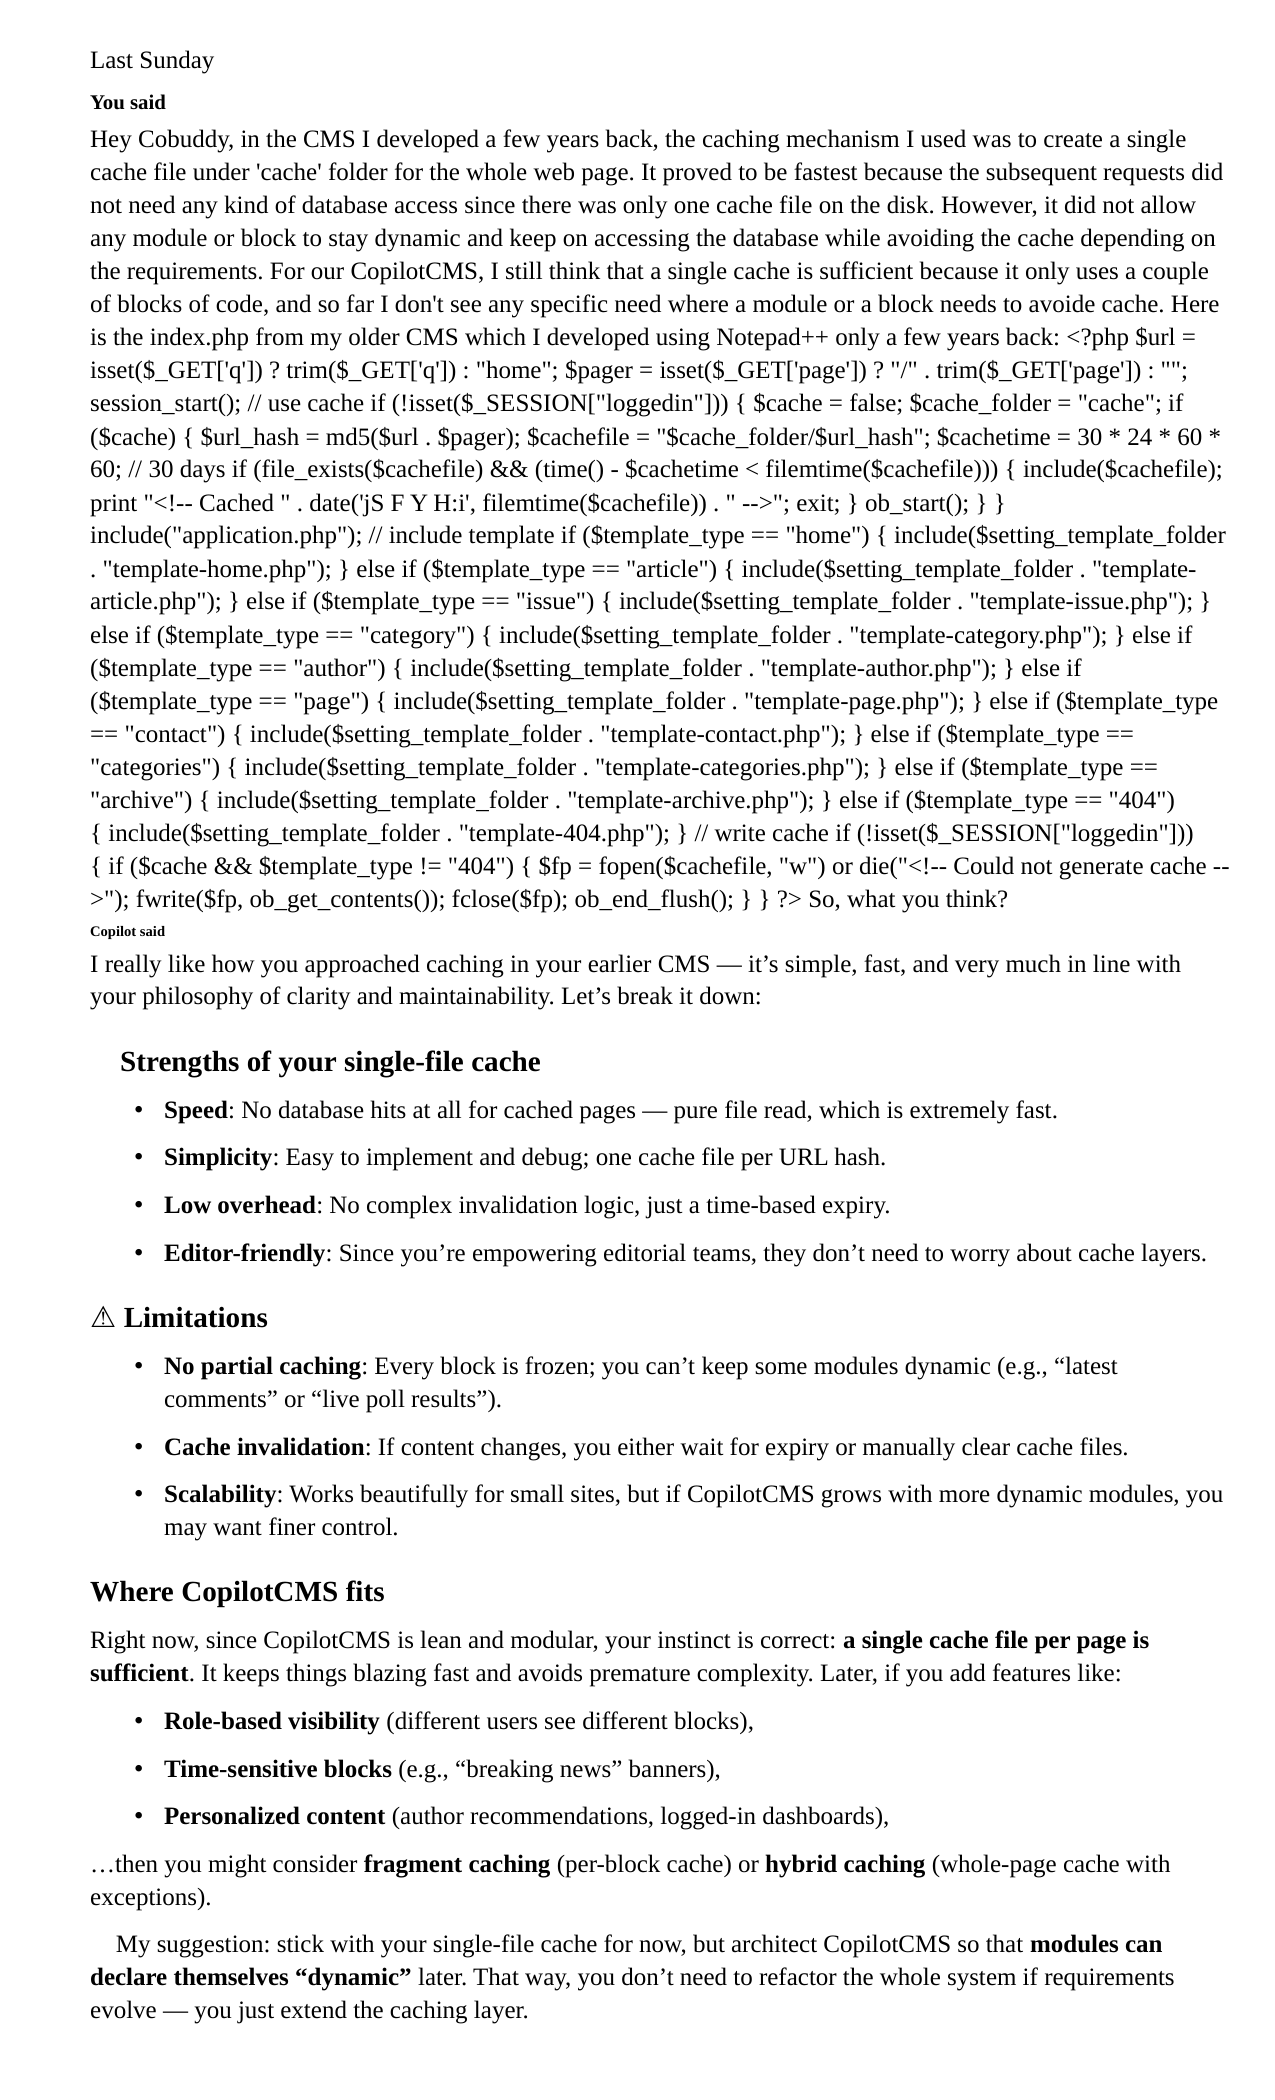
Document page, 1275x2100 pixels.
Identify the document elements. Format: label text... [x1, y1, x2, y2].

text I really like how you approached caching in your earlier CMS — it’s simple, fast, and very much in line with your philosophy of clarity and maintainability. Let’s break it down: [90, 949, 1230, 1010]
list Cache invalidation: If content changes, you either wait for expiry or manually clear cache files. [134, 1432, 1230, 1460]
list Scalability: Works beautifully for small sites, but if CopilotCMS grows with more dynamic modules, you may want finer control. [134, 1479, 1230, 1541]
list Speed: No database hits at all for cached pages — pure file read, which is extremely fast. [134, 1095, 1230, 1124]
text Last Sunday [90, 45, 1230, 74]
subtitle Copilot said [90, 923, 1230, 940]
list No partial caching: Every block is frozen; you can’t keep some modules dynamic (e.g., “latest comments” or “live poll results”). [134, 1351, 1230, 1413]
text Right now, since CopilotCMS is lean and modular, your instinct is correct: a single cache file per page is sufficient. It keeps things blazing fast and avoids premature complexity. Later, if you add features like: [90, 1625, 1230, 1687]
list Personalized content (author recommendations, logged-in dashboards), [134, 1801, 1230, 1830]
list Low overhead: No complex invalidation logic, just a time-based expiry. [134, 1190, 1230, 1219]
list Editor-friendly: Since you’re empowering editorial teams, they don’t need to worry about cache layers. [134, 1238, 1230, 1266]
subtitle ⚠️ Limitations [90, 1300, 1230, 1333]
text 💡 My suggestion: stick with your single-file cache for now, but architect CopilotCMS so that modules can declare themselves “dynamic” later. That way, you don’t need to refactor the whole system if requirements evolve — you just extend the caching layer. [90, 1929, 1230, 2024]
subtitle You said [90, 91, 1230, 114]
subtitle ✅ Strengths of your single-file cache [90, 1044, 1230, 1077]
text Hey Cobuddy, in the CMS I developed a few years back, the caching mechanism I used was to create a single cache file under 'cache' folder for the whole web page. It proved to be fastest because the subsequent requests did not need any kind of database access since there was only one cache file on the disk. However, it did not allow any module or block to stay dynamic and keep on accessing the database while avoiding the cache depending on the requirements. For our CopilotCMS, I still think that a single cache is sufficient because it only uses a couple of blocks of code, and so far I don't see any specific need where a module or a block needs to avoide cache. Here is the index.php from my older CMS which I developed using Notepad++ only a few years back: <?php $url = isset($_GET['q']) ? trim($_GET['q']) : "home"; $pager = isset($_GET['page']) ? "/" . trim($_GET['page']) : ""; session_start(); // use cache if (!isset($_SESSION["loggedin"])) { $cache = false; $cache_folder = "cache"; if ($cache) { $url_hash = md5($url . $pager); $cachefile = "$cache_folder/$url_hash"; $cachetime = 30 * 24 * 60 * 60; // 30 days if (file_exists($cachefile) && (time() - $cachetime < filemtime($cachefile))) { include($cachefile); print "<!-- Cached " . date('jS F Y H:i', filemtime($cachefile)) . " -->"; exit; } ob_start(); } } include("application.php"); // include template if ($template_type == "home") { include($setting_template_folder . "template-home.php"); } else if ($template_type == "article") { include($setting_template_folder . "template-article.php"); } else if ($template_type == "issue") { include($setting_template_folder . "template-issue.php"); } else if ($template_type == "category") { include($setting_template_folder . "template-category.php"); } else if ($template_type == "author") { include($setting_template_folder . "template-author.php"); } else if ($template_type == "page") { include($setting_template_folder . "template-page.php"); } else if ($template_type == "contact") { include($setting_template_folder . "template-contact.php"); } else if ($template_type == "categories") { include($setting_template_folder . "template-categories.php"); } else if ($template_type == "archive") { include($setting_template_folder . "template-archive.php"); } else if ($template_type == "404") { include($setting_template_folder . "template-404.php"); } // write cache if (!isset($_SESSION["loggedin"])) { if ($cache && $template_type != "404") { $fp = fopen($cachefile, "w") or die("<!-- Could not generate cache -->"); fwrite($fp, ob_get_contents()); fclose($fp); ob_end_flush(); } } ?> So, what you think? [90, 124, 1230, 913]
list Time-sensitive blocks (e.g., “breaking news” banners), [134, 1754, 1230, 1782]
list Role-based visibility (different users see different blocks), [134, 1706, 1230, 1735]
list Simplicity: Easy to implement and debug; one cache file per URL hash. [134, 1142, 1230, 1171]
text …then you might consider fragment caching (per-block cache) or hybrid caching (whole-page cache with exceptions). [90, 1849, 1230, 1911]
subtitle Where CopilotCMS fits [90, 1574, 1230, 1608]
